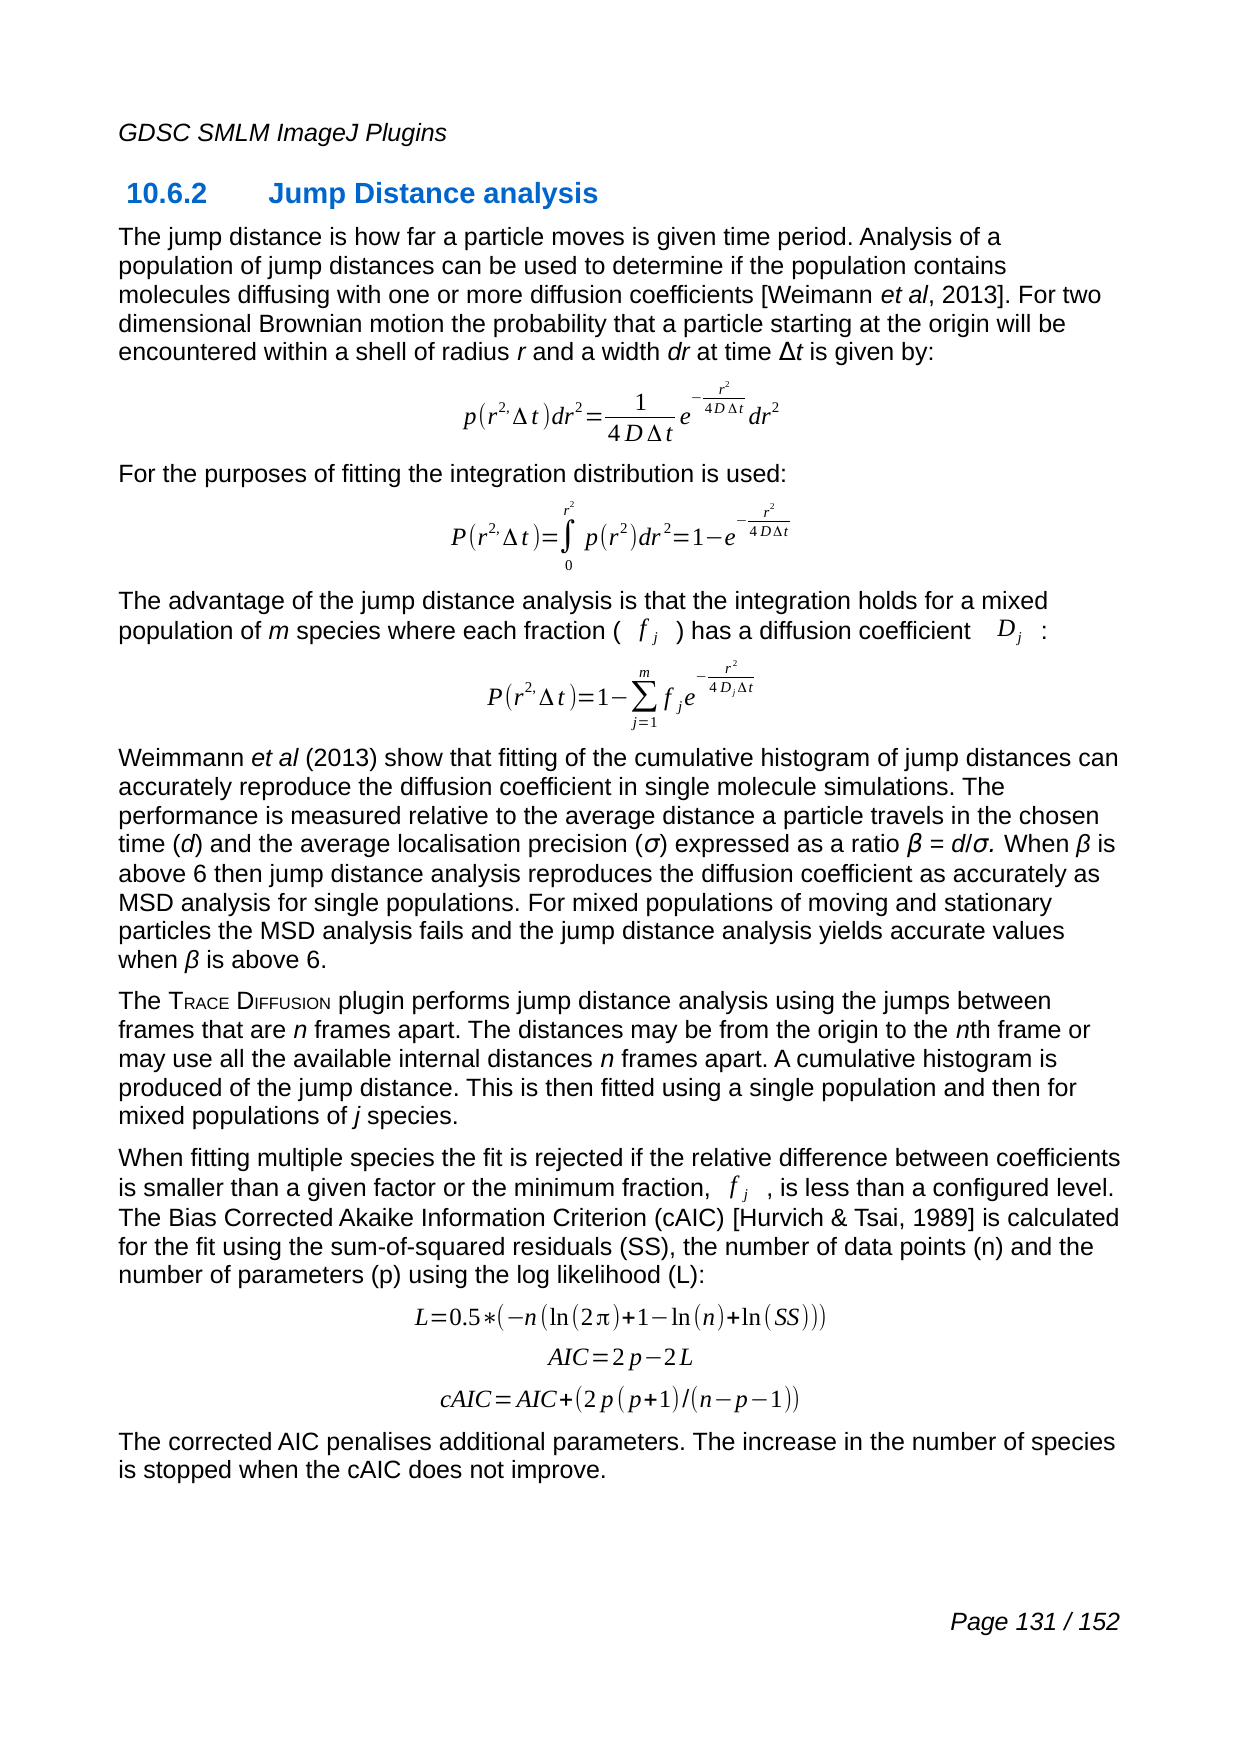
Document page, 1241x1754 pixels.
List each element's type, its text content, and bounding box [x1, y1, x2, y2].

text The corrected AIC penalises additional parameters. The increase in the number of species is stopped when the cAIC does not improve. [118, 1426, 1122, 1484]
text The advantage of the jump distance analysis is that the integration holds for a mixed population of m species where each fraction () has a diffusion coefficient : [118, 586, 1122, 646]
subtitle Jump Distance analysis [118, 176, 1122, 210]
text Weimmann et al (2013) show that fitting of the cumulative histogram of jump distances can accurately reproduce the diffusion coefficient in single molecule simulations. The performance is measured relative to the average distance a particle travels in the chosen time (d) and the average localisation precision (σ) expressed as a ratio β = d/σ. When β is above 6 then jump distance analysis reproduces the diffusion coefficient as accurately as MSD analysis for single populations. For mixed populations of moving and stationary particles the MSD analysis fails and the jump distance analysis yields accurate values when β is above 6. [118, 743, 1122, 974]
text For the purposes of fitting the integration distribution is used: [118, 459, 1122, 488]
text When fitting multiple species the fit is rejected if the relative difference between coefficients is smaller than a given factor or the minimum fraction,, is less than a configured level. The Bias Corrected Akaike Information Criterion (cAIC) [Hurvich & Tsai, 1989] is calculated for the fit using the sum-of-squared residuals (SS), the number of data points (n) and the number of parameters (p) using the log likelihood (L): [118, 1143, 1122, 1289]
text The jump distance is how far a particle moves is given time period. Analysis of a population of jump distances can be used to determine if the population contains molecules diffusing with one or more diffusion coefficients [Weimann et al, 2013]. For two dimensional Brownian motion the probability that a particle starting at the origin will be encountered within a shell of radius r and a width dr at time Δt is given by: [118, 222, 1122, 367]
text The Trace Diffusion plugin performs jump distance analysis using the jumps between frames that are n frames apart. The distances may be from the origin to the nth frame or may use all the available internal distances n frames apart. A cumulative histogram is produced of the jump distance. This is then fitted using a single population and then for mixed populations of j species. [118, 986, 1122, 1130]
